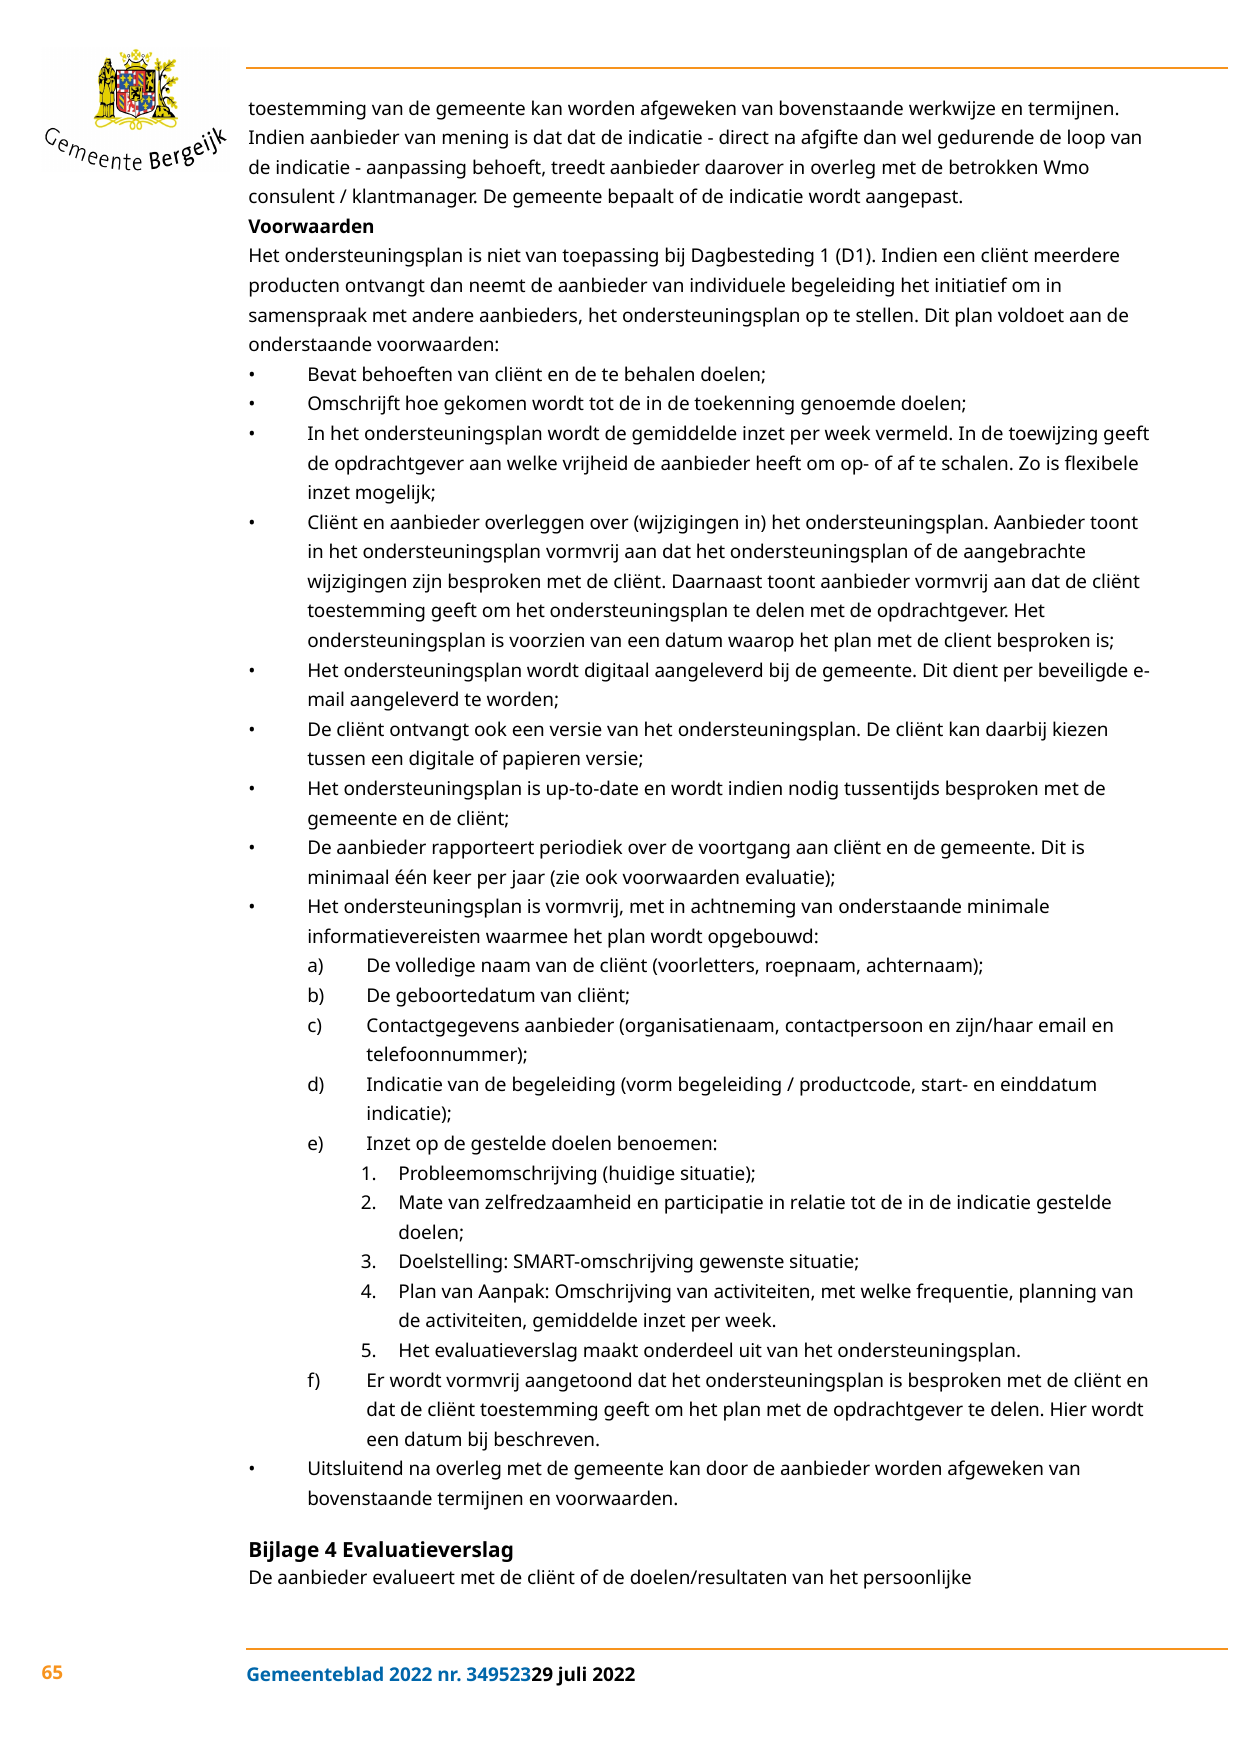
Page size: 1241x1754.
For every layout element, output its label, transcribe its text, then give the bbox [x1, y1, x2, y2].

list Mate van zelfredzaamheid en participatie in relatie tot de in de indicatie gestelde doelen; [361, 1189, 1152, 1245]
list Bevat behoeften van cliënt en de te behalen doelen; [248, 361, 1152, 387]
list Omschrijft hoe gekomen wordt tot de in de toekenning genoemde doelen; [248, 391, 1152, 416]
text Bijlage 4 Evaluatieverslag [248, 1536, 1152, 1564]
list Inzet op de gestelde doelen benoemen: [307, 1130, 1152, 1156]
list Het ondersteuningsplan is up-to-date en wordt indien nodig tussentijds besproken met de gemeente en de cliënt; [248, 775, 1152, 831]
list Cliënt en aanbieder overleggen over (wijzigingen in) het ondersteuningsplan. Aanbieder toont in het ondersteuningsplan vormvrij aan dat het ondersteuningsplan of de aangebrachte wijzigingen zijn besproken met de cliënt. Daarnaast toont aanbieder vormvrij aan dat de cliënt toestemming geeft om het ondersteuningsplan te delen met de opdrachtgever. Het ondersteuningsplan is voorzien van een datum waarop het plan met de client besproken is; [248, 509, 1152, 653]
list De geboortedatum van cliënt; [307, 982, 1152, 1008]
text Indien aanbieder van mening is dat dat de indicatie - direct na afgifte dan wel gedurende de loop van de indicatie - aanpassing behoeft, treedt aanbieder daarover in overleg met de betrokken Wmo consulent / klantmanager. De gemeente bepaalt of de indicatie wordt aangepast. [248, 124, 1152, 209]
list De volledige naam van de cliënt (voorletters, roepnaam, achternaam); [307, 953, 1152, 978]
list Contactgegevens aanbieder (organisatienaam, contactpersoon en zijn/haar email en telefoonnummer); [307, 1012, 1152, 1067]
picture [41, 47, 231, 172]
list Het ondersteuningsplan is vormvrij, met in achtneming van onderstaande minimale informatievereisten waarmee het plan wordt opgebouwd: [248, 893, 1152, 949]
list Plan van Aanpak: Omschrijving van activiteiten, met welke frequentie, planning van de activiteiten, gemiddelde inzet per week. [361, 1278, 1152, 1333]
list Doelstelling: SMART-omschrijving gewenste situatie; [361, 1248, 1152, 1274]
text Voorwaarden [248, 213, 1152, 239]
list Indicatie van de begeleiding (vorm begeleiding / productcode, start- en einddatum indicatie); [307, 1071, 1152, 1126]
list Uitsluitend na overleg met de gemeente kan door de aanbieder worden afgeweken van bovenstaande termijnen en voorwaarden. [248, 1456, 1152, 1511]
list Het evaluatieverslag maakt onderdeel uit van het ondersteuningsplan. [361, 1337, 1152, 1363]
list Er wordt vormvrij aangetoond dat het ondersteuningsplan is besproken met de cliënt en dat de cliënt toestemming geeft om het plan met de opdrachtgever te delen. Hier wordt een datum bij beschreven. [307, 1367, 1152, 1452]
text toestemming van de gemeente kan worden afgeweken van bovenstaande werkwijze en termijnen. [248, 95, 1152, 121]
text De aanbieder evalueert met de cliënt of de doelen/resultaten van het persoonlijke [248, 1564, 1152, 1590]
list De aanbieder rapporteert periodiek over de voortgang aan cliënt en de gemeente. Dit is minimaal één keer per jaar (zie ook voorwaarden evaluatie); [248, 834, 1152, 890]
list In het ondersteuningsplan wordt de gemiddelde inzet per week vermeld. In de toewijzing geeft de opdrachtgever aan welke vrijheid de aanbieder heeft om op- of af te schalen. Zo is flexibele inzet mogelijk; [248, 420, 1152, 505]
list De cliënt ontvangt ook een versie van het ondersteuningsplan. De cliënt kan daarbij kiezen tussen een digitale of papieren versie; [248, 716, 1152, 771]
text Het ondersteuningsplan is niet van toepassing bij Dagbesteding 1 (D1). Indien een cliënt meerdere producten ontvangt dan neemt de aanbieder van individuele begeleiding het initiatief om in samenspraak met andere aanbieders, het ondersteuningsplan op te stellen. Dit plan voldoet aan de onderstaande voorwaarden: [248, 243, 1152, 357]
list Het ondersteuningsplan wordt digitaal aangeleverd bij de gemeente. Dit dient per beveiligde e-mail aangeleverd te worden; [248, 657, 1152, 712]
list Probleemomschrijving (huidige situatie); [361, 1160, 1152, 1186]
